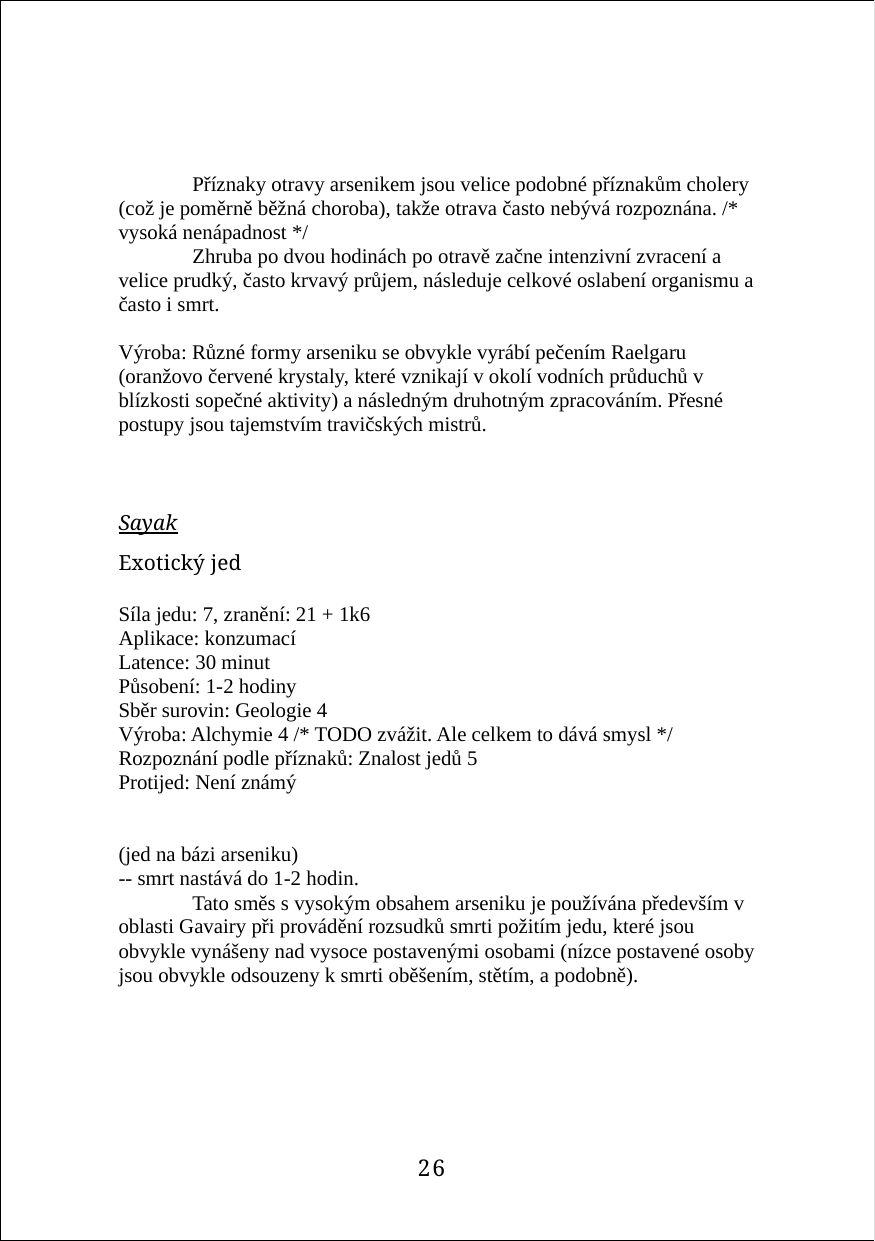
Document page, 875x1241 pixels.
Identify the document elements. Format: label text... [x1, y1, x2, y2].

text Příznaky otravy arsenikem jsou velice podobné příznakům cholery (což je poměrně běžná choroba), takže otrava často nebývá rozpoznána. /* vysoká nenápadnost */ [118, 172, 756, 244]
text Výroba: Alchymie 4 /* TODO zvážit. Ale celkem to dává smysl */ [118, 722, 756, 746]
text -- smrt nastává do 1-2 hodin. [118, 866, 756, 890]
text Protijed: Není známý [118, 770, 756, 794]
text Výroba: Různé formy arseniku se obvykle vyrábí pečením Raelgaru (oranžovo červené krystaly, které vznikají v okolí vodních průduchů v blízkosti sopečné aktivity) a následným druhotným zpracováním. Přesné postupy jsou tajemstvím travičských mistrů. [118, 340, 756, 436]
text Exotický jed [118, 548, 756, 577]
text Sběr surovin: Geologie 4 [118, 698, 756, 722]
text Latence: 30 minut [118, 650, 756, 674]
text Síla jedu: 7, zranění: 21 + 1k6 [118, 602, 756, 626]
subtitle Sayak [118, 508, 756, 537]
text Rozpoznání podle příznaků: Znalost jedů 5 [118, 746, 756, 770]
text (jed na bázi arseniku) [118, 842, 756, 866]
text Zhruba po dvou hodinách po otravě začne intenzivní zvracení a velice prudký, často krvavý průjem, následuje celkové oslabení organismu a často i smrt. [118, 244, 756, 316]
text Aplikace: konzumací [118, 626, 756, 650]
text Působení: 1-2 hodiny [118, 674, 756, 698]
text Tato směs s vysokým obsahem arseniku je používána především v oblasti Gavairy při provádění rozsudků smrti požitím jedu, které jsou obvykle vynášeny nad vysoce postavenými osobami (nízce postavené osoby jsou obvykle odsouzeny k smrti oběšením, stětím, a podobně). [118, 890, 756, 987]
